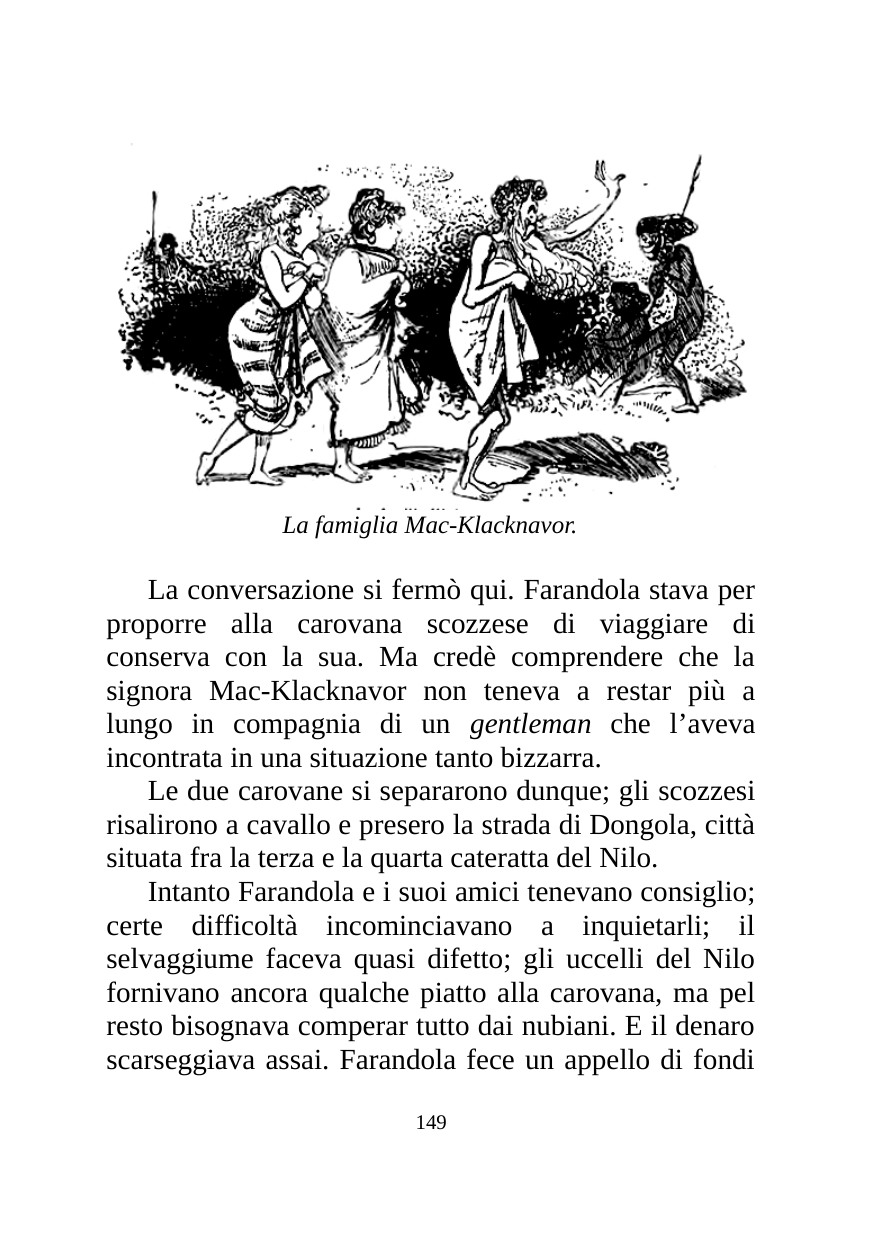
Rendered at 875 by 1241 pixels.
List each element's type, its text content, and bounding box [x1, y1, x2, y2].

text Le due carovane si separarono dunque; gli scozzesi risalirono a cavallo e presero la strada di Dongola, città situata fra la terza e la quarta cateratta del Nilo. [106, 773, 756, 874]
picture [106, 143, 756, 510]
text La famiglia Mac-Klacknavor. [106, 510, 756, 539]
text La conversazione si fermò qui. Farandola stava per proporre alla carovana scozzese di viaggiare di conserva con la sua. Ma credè comprendere che la signora Mac-Klacknavor non teneva a restar più a lungo in compagnia di un gentleman che l’aveva incontrata in una situazione tanto bizzarra. [106, 572, 756, 773]
text Intanto Farandola e i suoi amici tenevano consiglio; certe difficoltà incominciavano a inquietarli; il selvaggiume faceva quasi difetto; gli uccelli del Nilo fornivano ancora qualche piatto alla carovana, ma pel resto bisognava comperar tutto dai nubiani. E il denaro scarseggiava assai. Farandola fece un appello di fondi [106, 874, 756, 1075]
